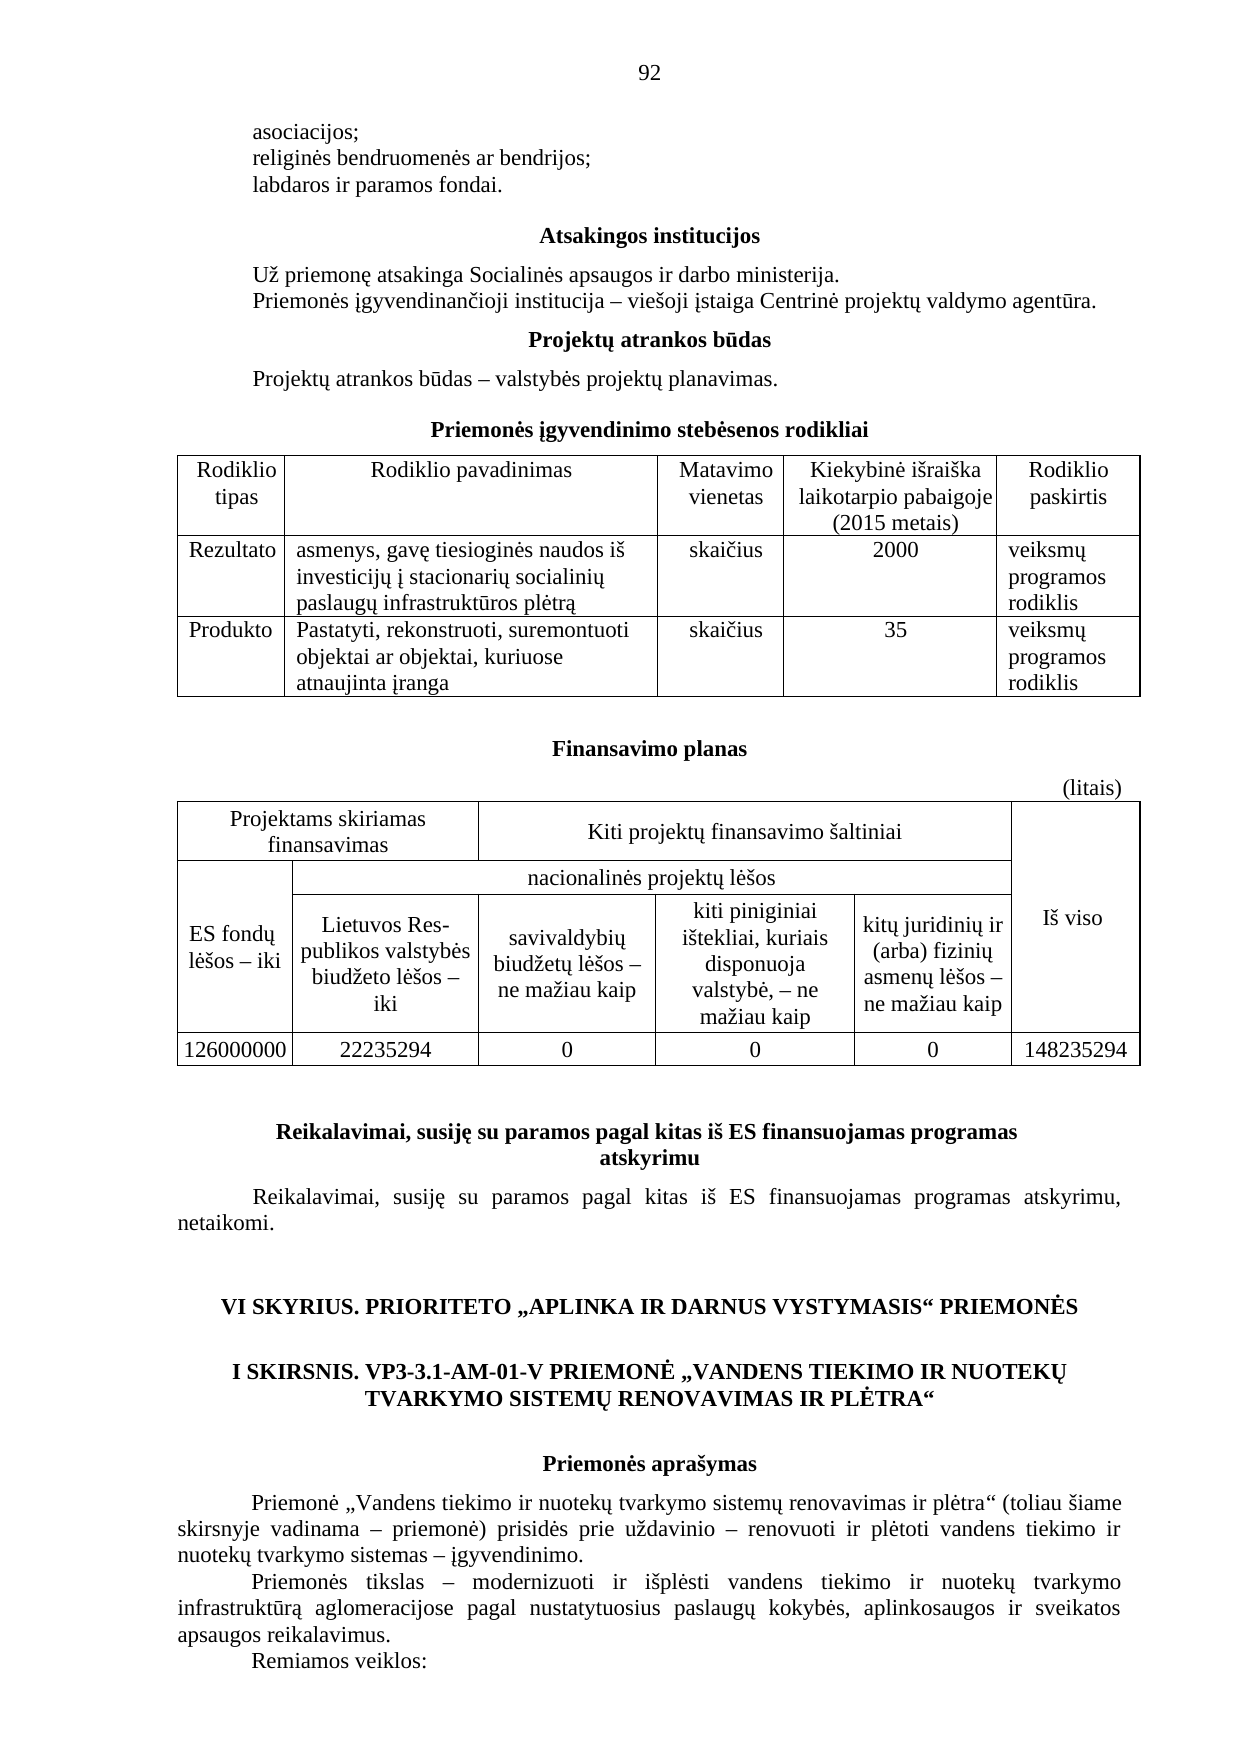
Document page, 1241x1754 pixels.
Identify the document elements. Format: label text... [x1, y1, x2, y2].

table_cell skaičius [658, 617, 783, 696]
table_cell asmenys, gavę tiesioginės naudos iš investicijų į stacionarių socialinių paslaugų infrastruktūros plėtrą [285, 536, 657, 616]
table_cell Lietuvos Res­publikos valstybės biudžeto lėšos – iki [293, 895, 478, 1032]
text Priemonės aprašymas [177, 1450, 1122, 1476]
text Projektų atrankos būdas [177, 326, 1122, 353]
table_cell skaičius [658, 536, 783, 616]
table_cell 148235294 [1012, 1033, 1139, 1065]
table_cell Pastatyti, rekonstruoti, suremontuoti objektai ar objektai, kuriuose atnaujinta įranga [285, 617, 657, 696]
text Finansavimo planas [177, 736, 1122, 762]
table_header Projektams skiriamas finansavimas [178, 802, 478, 860]
table_cell 22235294 [293, 1033, 478, 1065]
table_header Kiti projektų finansavimo šaltiniai [479, 802, 1011, 860]
text Reikalavimai, susiję su paramos pagal kitas iš ES finansuojamas programas atskyrimu, netaikomi. [177, 1183, 1122, 1236]
text Priemonės tikslas – modernizuoti ir išplėsti vandens tiekimo ir nuotekų tvarkymo infrastruktūrą aglomeracijose pagal nustatytuosius paslaugų kokybės, aplinkosaugos ir sveikatos apsaugos reikalavimus. [177, 1568, 1122, 1647]
text Už priemonę atsakinga Socialinės apsaugos ir darbo ministerija. [177, 261, 1122, 287]
table_header Iš viso [1012, 802, 1139, 1032]
table_cell 0 [656, 1033, 854, 1065]
table_cell ES fondų lėšos – iki [178, 861, 292, 1032]
table_cell Rezultato [178, 536, 284, 616]
table_cell kitų juridinių ir (arba) fizinių asmenų lėšos – ne mažiau kaip [855, 895, 1011, 1032]
table_cell 0 [479, 1033, 655, 1065]
text labdaros ir paramos fondai. [177, 171, 1122, 197]
text Priemonė „Vandens tiekimo ir nuotekų tvarkymo sistemų renovavimas ir plėtra“ (toliau šiame skirsnyje vadinama – priemonė) prisidės prie uždavinio – renovuoti ir plėtoti vandens tiekimo ir nuotekų tvarkymo sistemas – įgyvendinimo. [177, 1489, 1122, 1568]
table_cell Produkto [178, 617, 284, 696]
text Priemonės įgyvendinančioji institucija – viešoji įstaiga Centrinė projektų valdymo agentūra. [177, 287, 1122, 314]
table_header Rodiklio tipas [178, 456, 284, 535]
text (litais) [177, 774, 1122, 801]
text religinės bendruomenės ar bendrijos; [177, 144, 1122, 171]
text Priemonės įgyvendinimo stebėsenos rodikliai [177, 416, 1122, 443]
text Projektų atrankos būdas – valstybės projektų planavimas. [177, 365, 1122, 391]
table_cell veiksmų programos rodiklis [997, 617, 1139, 696]
table_cell nacionalinės projektų lėšos [293, 861, 1011, 893]
table_header Matavimo vienetas [658, 456, 783, 535]
table_cell 0 [855, 1033, 1011, 1065]
table_header Rodiklio paskirtis [997, 456, 1139, 535]
text Remiamos veiklos: [177, 1647, 1122, 1673]
table_cell savivaldybių biudžetų lėšos – ne mažiau kaip [479, 895, 655, 1032]
table_header Rodiklio pavadinimas [285, 456, 657, 535]
table_cell 35 [784, 617, 996, 696]
text Atsakingos institucijos [177, 222, 1122, 248]
subtitle vi SKYRIUS. PRIORITETO „APLINKA IR DARNUS VYSTYMASIS“ PRIEMONĖS [177, 1293, 1122, 1319]
table_cell 2000 [784, 536, 996, 616]
table_cell 126000000 [178, 1033, 292, 1065]
table_header Kiekybinė išraiška laikotarpio pabaigoje (2015 metais) [784, 456, 996, 535]
table_cell veiksmų programos rodiklis [997, 536, 1139, 616]
table_cell kiti piniginiai ištekliai, kuriais disponuoja valstybė, – ne mažiau kaip [656, 895, 854, 1032]
text Reikalavimai, susiję su paramos pagal kitas iš ES finansuojamas programas atskyrimu [177, 1118, 1122, 1171]
subtitle I SKIRSNIS. VP3-3.1-AM-01-V PRIEMONĖ „VANDENS TIEKIMO IR NUOTEKŲ TVARKYMO SISTEMŲ RENOVAVIMAS IR PLĖTRA“ [177, 1358, 1122, 1411]
text asociacijos; [177, 118, 1122, 144]
